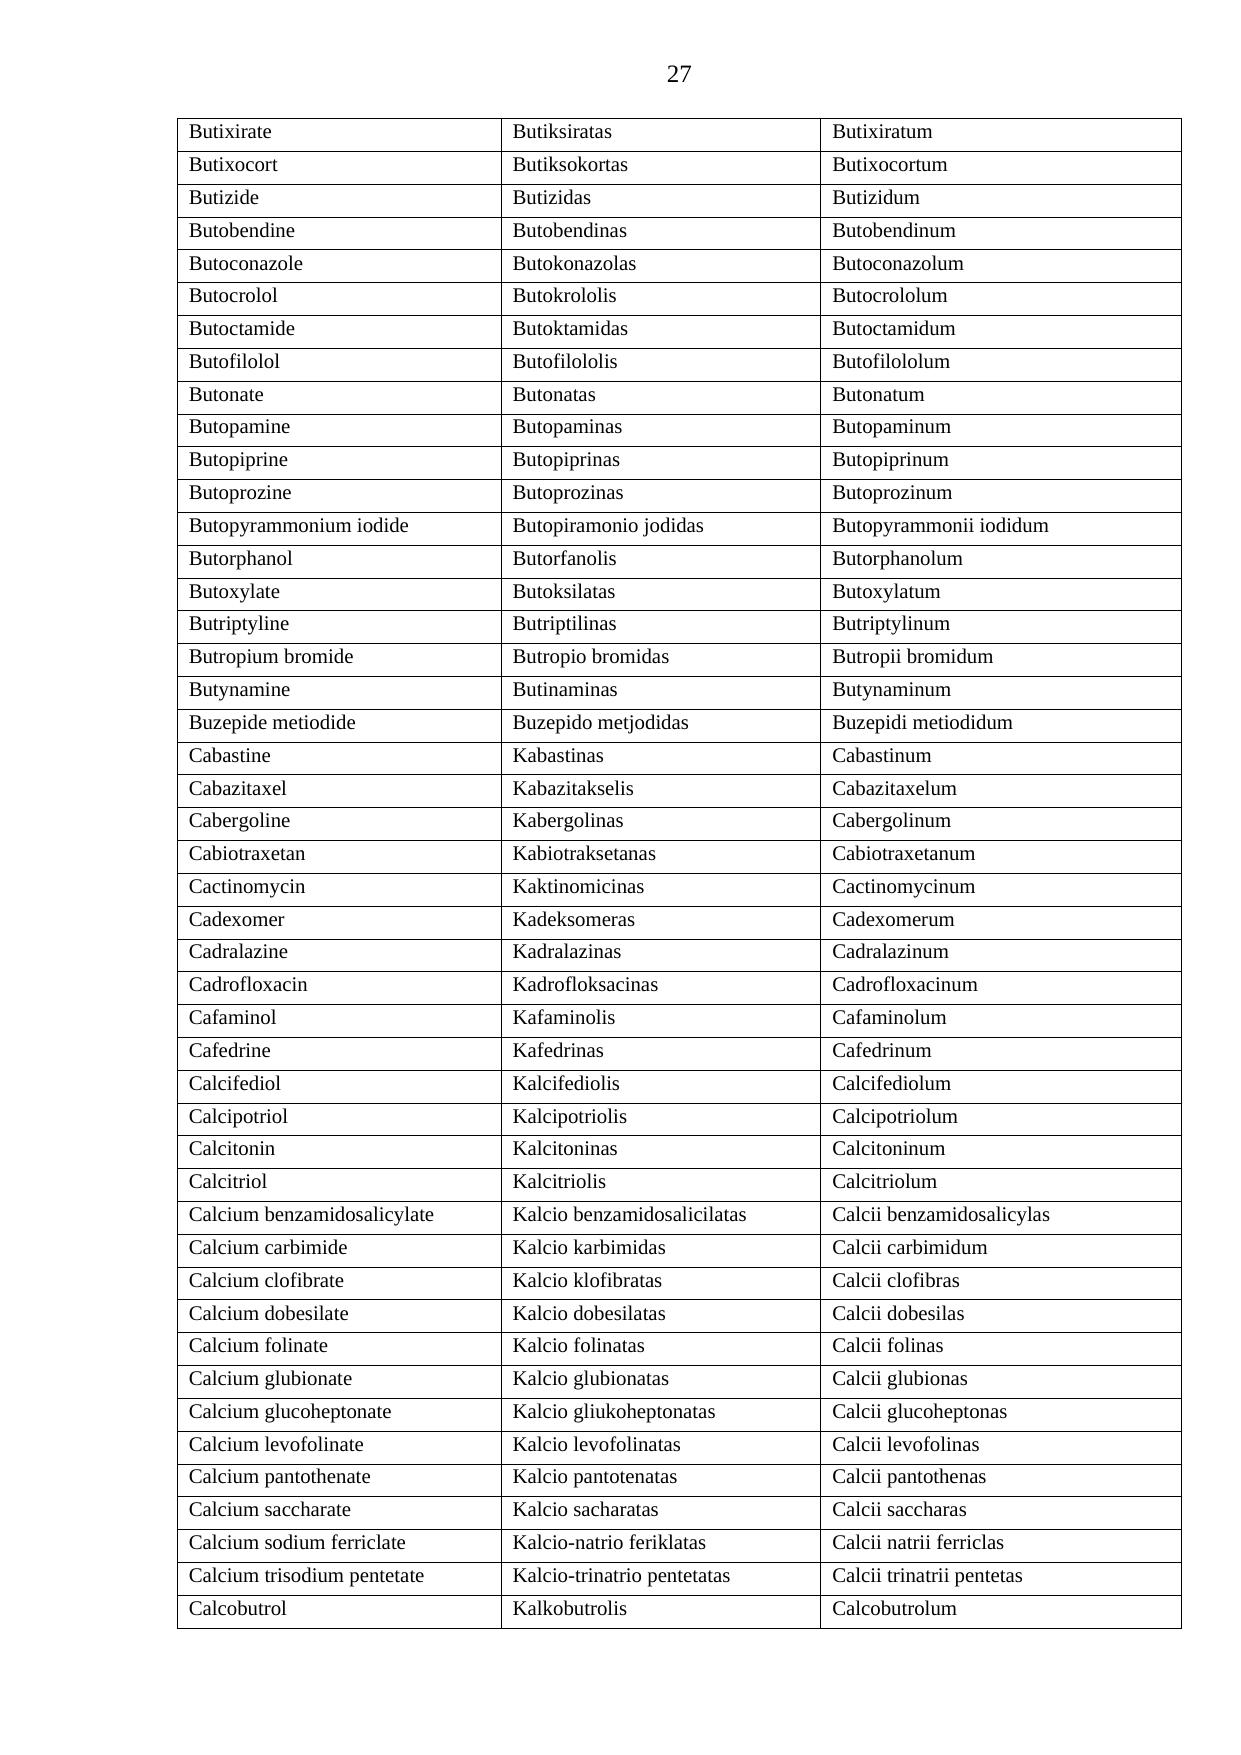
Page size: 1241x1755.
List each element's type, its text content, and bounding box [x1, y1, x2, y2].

table_cell Butopiprine [178, 447, 501, 479]
table_cell Butoxylatum [821, 579, 1181, 610]
table_cell Butoconazole [178, 250, 501, 282]
table_cell Cafaminolum [821, 1005, 1181, 1037]
table_cell Butixiratum [821, 119, 1181, 151]
table_cell Cadrofloxacinum [821, 972, 1181, 1004]
table_cell Cabiotraxetan [178, 841, 501, 873]
table_cell Butiksokortas [502, 152, 820, 184]
table_cell Kaktinomicinas [502, 874, 820, 906]
table_cell Kafedrinas [502, 1038, 820, 1070]
table_cell Cabergoline [178, 808, 501, 840]
table_cell Butoprozinas [502, 480, 820, 512]
table_cell Calcitoninum [821, 1136, 1181, 1168]
table_cell Calcii folinas [821, 1333, 1181, 1365]
table_cell Calcii saccharas [821, 1497, 1181, 1529]
table_cell Kalcio folinatas [502, 1333, 820, 1365]
table_cell Butopyrammonium iodide [178, 513, 501, 545]
table_cell Calcii trinatrii pentetas [821, 1563, 1181, 1595]
table_cell Butynamine [178, 677, 501, 709]
table_cell Calcii carbimidum [821, 1235, 1181, 1267]
table_cell Butonatas [502, 382, 820, 413]
table_cell Calcium folinate [178, 1333, 501, 1365]
table_cell Cafedrine [178, 1038, 501, 1070]
table_cell Butonatum [821, 382, 1181, 413]
table_cell Buzepidi metiodidum [821, 710, 1181, 742]
table_cell Butocrololum [821, 283, 1181, 315]
table_cell Butopiramonio jodidas [502, 513, 820, 545]
table_cell Butriptyline [178, 611, 501, 643]
table_cell Calcitriolum [821, 1169, 1181, 1201]
table_cell Butoprozinum [821, 480, 1181, 512]
table_cell Butobendine [178, 218, 501, 249]
table_cell Cabastinum [821, 743, 1181, 774]
table_cell Cafaminol [178, 1005, 501, 1037]
table_cell Calcii dobesilas [821, 1300, 1181, 1332]
table_cell Calcium levofolinate [178, 1432, 501, 1463]
table_cell Butropio bromidas [502, 644, 820, 676]
table_cell Butocrolol [178, 283, 501, 315]
table_cell Butopaminas [502, 415, 820, 446]
table_cell Kalcio klofibratas [502, 1268, 820, 1299]
table_cell Kalcitriolis [502, 1169, 820, 1201]
table_cell Kalkobutrolis [502, 1596, 820, 1627]
table_cell Calcium benzamidosalicylate [178, 1202, 501, 1234]
table_cell Calcium carbimide [178, 1235, 501, 1267]
table_cell Cabazitaxelum [821, 775, 1181, 807]
table_cell Cabastine [178, 743, 501, 774]
table_cell Calcium dobesilate [178, 1300, 501, 1332]
table_cell Kalcio gliukoheptonatas [502, 1399, 820, 1431]
table_cell Kadrofloksacinas [502, 972, 820, 1004]
table_cell Calcium sodium ferriclate [178, 1530, 501, 1562]
table_cell Butopiprinum [821, 447, 1181, 479]
table_cell Calcium trisodium pentetate [178, 1563, 501, 1595]
table_cell Calcii natrii ferriclas [821, 1530, 1181, 1562]
table_cell Cabazitaxel [178, 775, 501, 807]
table_cell Butopaminum [821, 415, 1181, 446]
table_cell Cabergolinum [821, 808, 1181, 840]
table_cell Calcium glucoheptonate [178, 1399, 501, 1431]
table_cell Cactinomycin [178, 874, 501, 906]
table_cell Kadralazinas [502, 940, 820, 971]
table_cell Calcitriol [178, 1169, 501, 1201]
table_cell Butizide [178, 185, 501, 217]
table_cell Butoxylate [178, 579, 501, 610]
table_cell Calcipotriolum [821, 1104, 1181, 1135]
table_cell Calcobutrolum [821, 1596, 1181, 1627]
table_cell Butopamine [178, 415, 501, 446]
table_cell Kabergolinas [502, 808, 820, 840]
table_cell Butoctamide [178, 316, 501, 348]
table_cell Kalcio karbimidas [502, 1235, 820, 1267]
table_cell Butoktamidas [502, 316, 820, 348]
table_cell Butinaminas [502, 677, 820, 709]
table_cell Butoprozine [178, 480, 501, 512]
table_cell Calcii benzamidosalicylas [821, 1202, 1181, 1234]
table_cell Calcium saccharate [178, 1497, 501, 1529]
table_cell Kafaminolis [502, 1005, 820, 1037]
table_cell Kadeksomeras [502, 907, 820, 938]
table_cell Calcii glubionas [821, 1366, 1181, 1398]
table_cell Butropii bromidum [821, 644, 1181, 676]
table_cell Kabiotraksetanas [502, 841, 820, 873]
table_cell Calcifediol [178, 1071, 501, 1102]
table_cell Cadrofloxacin [178, 972, 501, 1004]
table_cell Butoconazolum [821, 250, 1181, 282]
table_cell Kalcifediolis [502, 1071, 820, 1102]
table_cell Butixirate [178, 119, 501, 151]
table_cell Calcii clofibras [821, 1268, 1181, 1299]
table_cell Butoksilatas [502, 579, 820, 610]
table_cell Calcifediolum [821, 1071, 1181, 1102]
table_cell Butokrololis [502, 283, 820, 315]
table_cell Kalcio pantotenatas [502, 1465, 820, 1496]
table_cell Cabiotraxetanum [821, 841, 1181, 873]
table_cell Butixocort [178, 152, 501, 184]
table_cell Kalcipotriolis [502, 1104, 820, 1135]
table_cell Butokonazolas [502, 250, 820, 282]
table_cell Buzepido metjodidas [502, 710, 820, 742]
table_cell Butofilololum [821, 349, 1181, 381]
table_cell Kalcio-trinatrio pentetatas [502, 1563, 820, 1595]
table_cell Butoctamidum [821, 316, 1181, 348]
table_cell Calcobutrol [178, 1596, 501, 1627]
table_cell Butorphanolum [821, 546, 1181, 577]
table_cell Cafedrinum [821, 1038, 1181, 1070]
table_cell Kalcio sacharatas [502, 1497, 820, 1529]
table_cell Calcii glucoheptonas [821, 1399, 1181, 1431]
table_cell Butofilololis [502, 349, 820, 381]
table_cell Butriptylinum [821, 611, 1181, 643]
table_cell Kalcio dobesilatas [502, 1300, 820, 1332]
table_cell Butofilolol [178, 349, 501, 381]
table_cell Butizidas [502, 185, 820, 217]
table_cell Butixocortum [821, 152, 1181, 184]
table_cell Calcii levofolinas [821, 1432, 1181, 1463]
table_cell Kalcio glubionatas [502, 1366, 820, 1398]
table_cell Kabastinas [502, 743, 820, 774]
table_cell Calcii pantothenas [821, 1465, 1181, 1496]
table_cell Butorphanol [178, 546, 501, 577]
table_cell Calcipotriol [178, 1104, 501, 1135]
table_cell Butorfanolis [502, 546, 820, 577]
table_cell Kalcio levofolinatas [502, 1432, 820, 1463]
table_cell Butropium bromide [178, 644, 501, 676]
table_cell Kalcitoninas [502, 1136, 820, 1168]
table_cell Cactinomycinum [821, 874, 1181, 906]
table_cell Butobendinum [821, 218, 1181, 249]
table_cell Cadexomer [178, 907, 501, 938]
table_cell Kalcio-natrio feriklatas [502, 1530, 820, 1562]
table_cell Butynaminum [821, 677, 1181, 709]
table_cell Buzepide metiodide [178, 710, 501, 742]
table_cell Calcium clofibrate [178, 1268, 501, 1299]
table_cell Calcitonin [178, 1136, 501, 1168]
table_cell Butopiprinas [502, 447, 820, 479]
table_cell Calcium pantothenate [178, 1465, 501, 1496]
table_cell Butriptilinas [502, 611, 820, 643]
table_cell Cadralazinum [821, 940, 1181, 971]
table_cell Cadexomerum [821, 907, 1181, 938]
table_cell Cadralazine [178, 940, 501, 971]
table_cell Butonate [178, 382, 501, 413]
table_cell Kalcio benzamidosalicilatas [502, 1202, 820, 1234]
table_cell Butobendinas [502, 218, 820, 249]
table_cell Butopyrammonii iodidum [821, 513, 1181, 545]
table_cell Calcium glubionate [178, 1366, 501, 1398]
table_cell Kabazitakselis [502, 775, 820, 807]
table_cell Butiksiratas [502, 119, 820, 151]
table_cell Butizidum [821, 185, 1181, 217]
